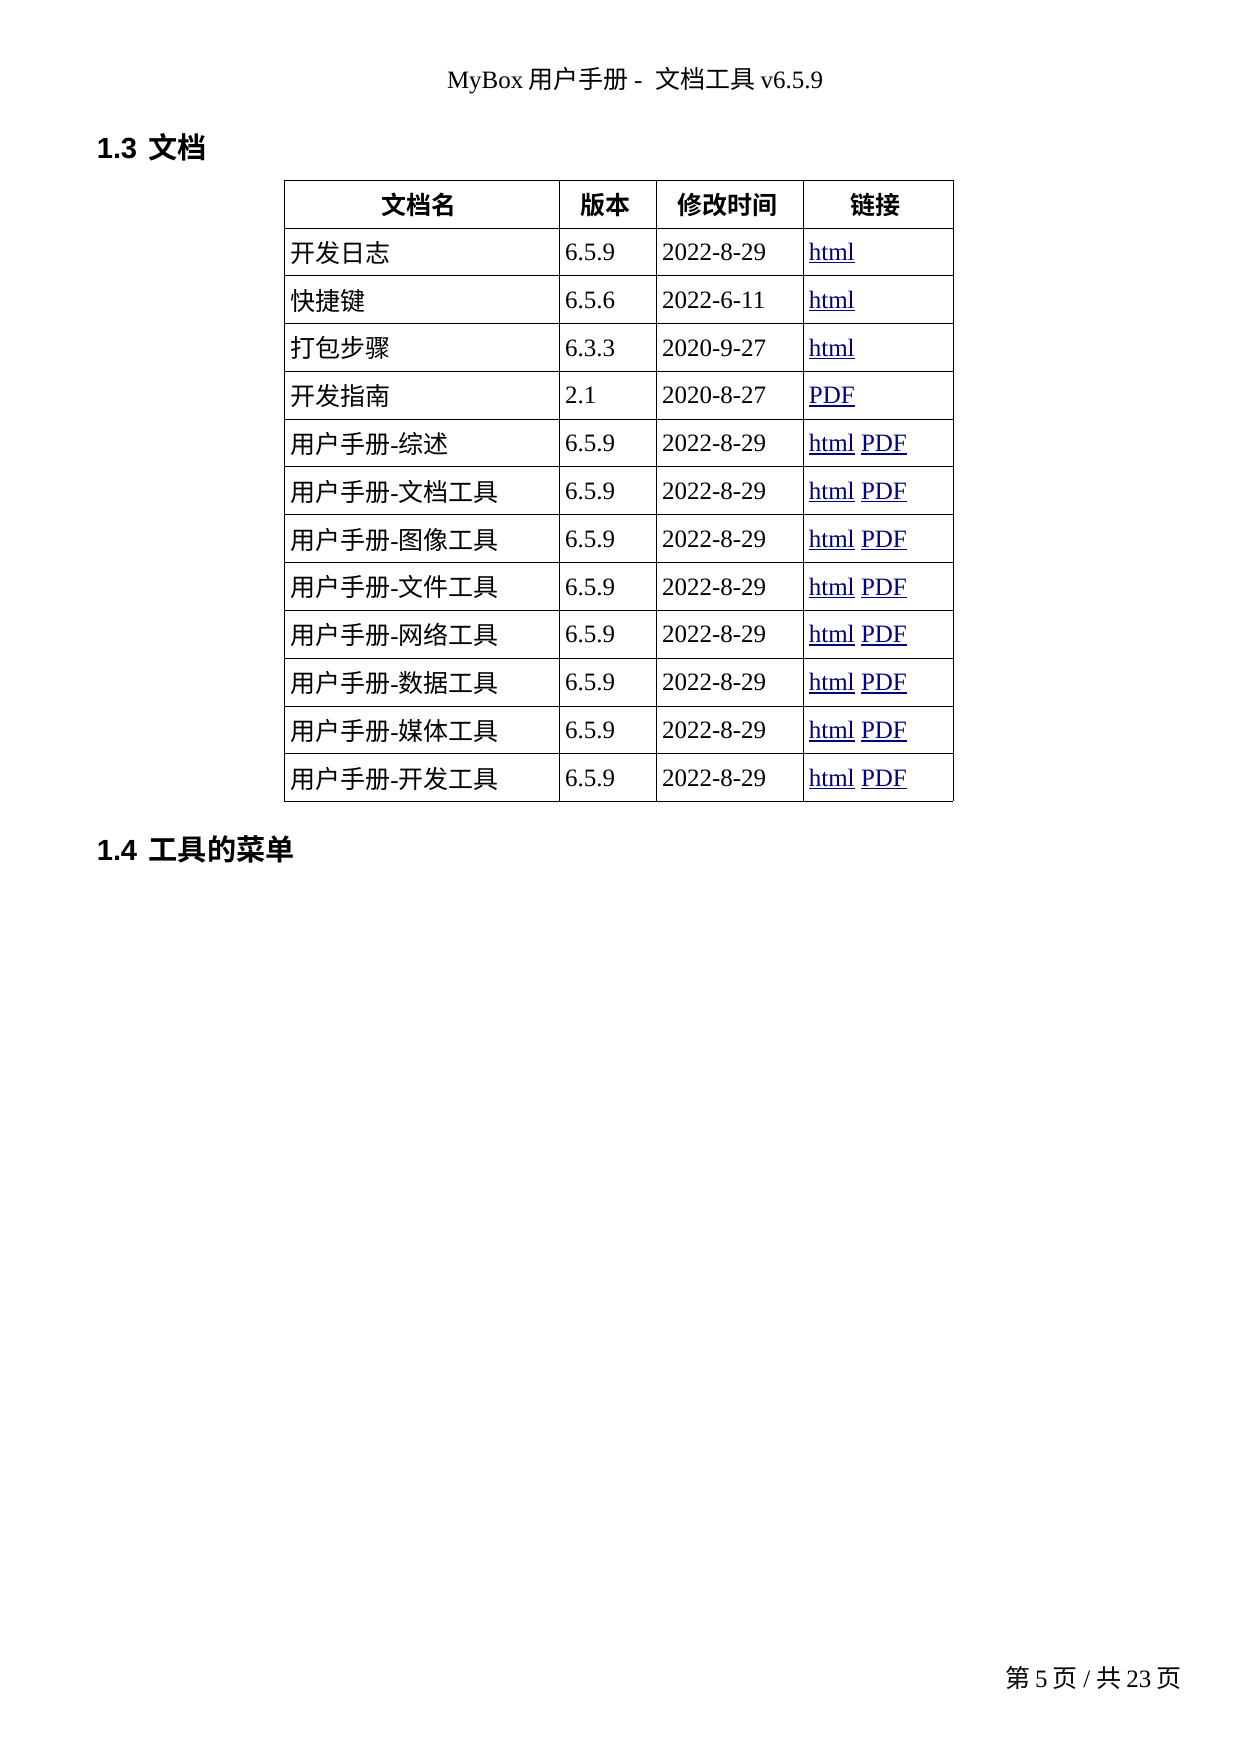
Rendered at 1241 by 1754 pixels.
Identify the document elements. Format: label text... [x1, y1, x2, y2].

table_cell 6.5.9 [560, 229, 656, 275]
subtitle 文档 [88, 125, 1181, 167]
table_cell html PDF [804, 707, 953, 753]
table_header 修改时间 [657, 181, 803, 227]
table_cell 6.5.9 [560, 515, 656, 562]
table_cell html PDF [804, 754, 953, 801]
table_cell 用户手册-文档工具 [285, 467, 559, 514]
table_cell 用户手册-综述 [285, 420, 559, 466]
table_cell 6.5.9 [560, 420, 656, 466]
table_cell 用户手册-文件工具 [285, 563, 559, 610]
table_cell 打包步骤 [285, 324, 559, 371]
table_cell 6.5.6 [560, 276, 656, 323]
table_cell 用户手册-图像工具 [285, 515, 559, 562]
table_cell 2.1 [560, 372, 656, 419]
table_cell html PDF [804, 563, 953, 610]
table_cell html PDF [804, 659, 953, 706]
table_cell 2020-9-27 [657, 324, 803, 371]
table_header 链接 [804, 181, 953, 227]
subtitle 工具的菜单 [88, 826, 1181, 868]
table_cell 2022-8-29 [657, 754, 803, 801]
table_cell 2022-8-29 [657, 515, 803, 562]
table_cell html PDF [804, 611, 953, 658]
table_cell 6.5.9 [560, 659, 656, 706]
table_cell 6.5.9 [560, 467, 656, 514]
table_cell html [804, 276, 953, 323]
table_cell html PDF [804, 420, 953, 466]
table_cell 6.5.9 [560, 707, 656, 753]
table_cell 2022-8-29 [657, 229, 803, 275]
table_cell html [804, 324, 953, 371]
table_cell html PDF [804, 515, 953, 562]
table_cell PDF [804, 372, 953, 419]
table_cell 用户手册-媒体工具 [285, 707, 559, 753]
table_cell 用户手册-网络工具 [285, 611, 559, 658]
table_cell 2022-8-29 [657, 467, 803, 514]
table_cell 2022-8-29 [657, 659, 803, 706]
table_cell html [804, 229, 953, 275]
table_cell 2022-6-11 [657, 276, 803, 323]
table_cell 6.5.9 [560, 754, 656, 801]
table_cell 用户手册-数据工具 [285, 659, 559, 706]
table_cell html PDF [804, 467, 953, 514]
table_cell 6.3.3 [560, 324, 656, 371]
table_cell 2022-8-29 [657, 420, 803, 466]
table_header 文档名 [285, 181, 559, 227]
table_cell 2020-8-27 [657, 372, 803, 419]
table_cell 2022-8-29 [657, 563, 803, 610]
table_cell 开发指南 [285, 372, 559, 419]
table_header 版本 [560, 181, 656, 227]
table_cell 6.5.9 [560, 611, 656, 658]
table_cell 用户手册-开发工具 [285, 754, 559, 801]
table_cell 6.5.9 [560, 563, 656, 610]
table_cell 2022-8-29 [657, 707, 803, 753]
table_cell 2022-8-29 [657, 611, 803, 658]
table_cell 快捷键 [285, 276, 559, 323]
table_cell 开发日志 [285, 229, 559, 275]
